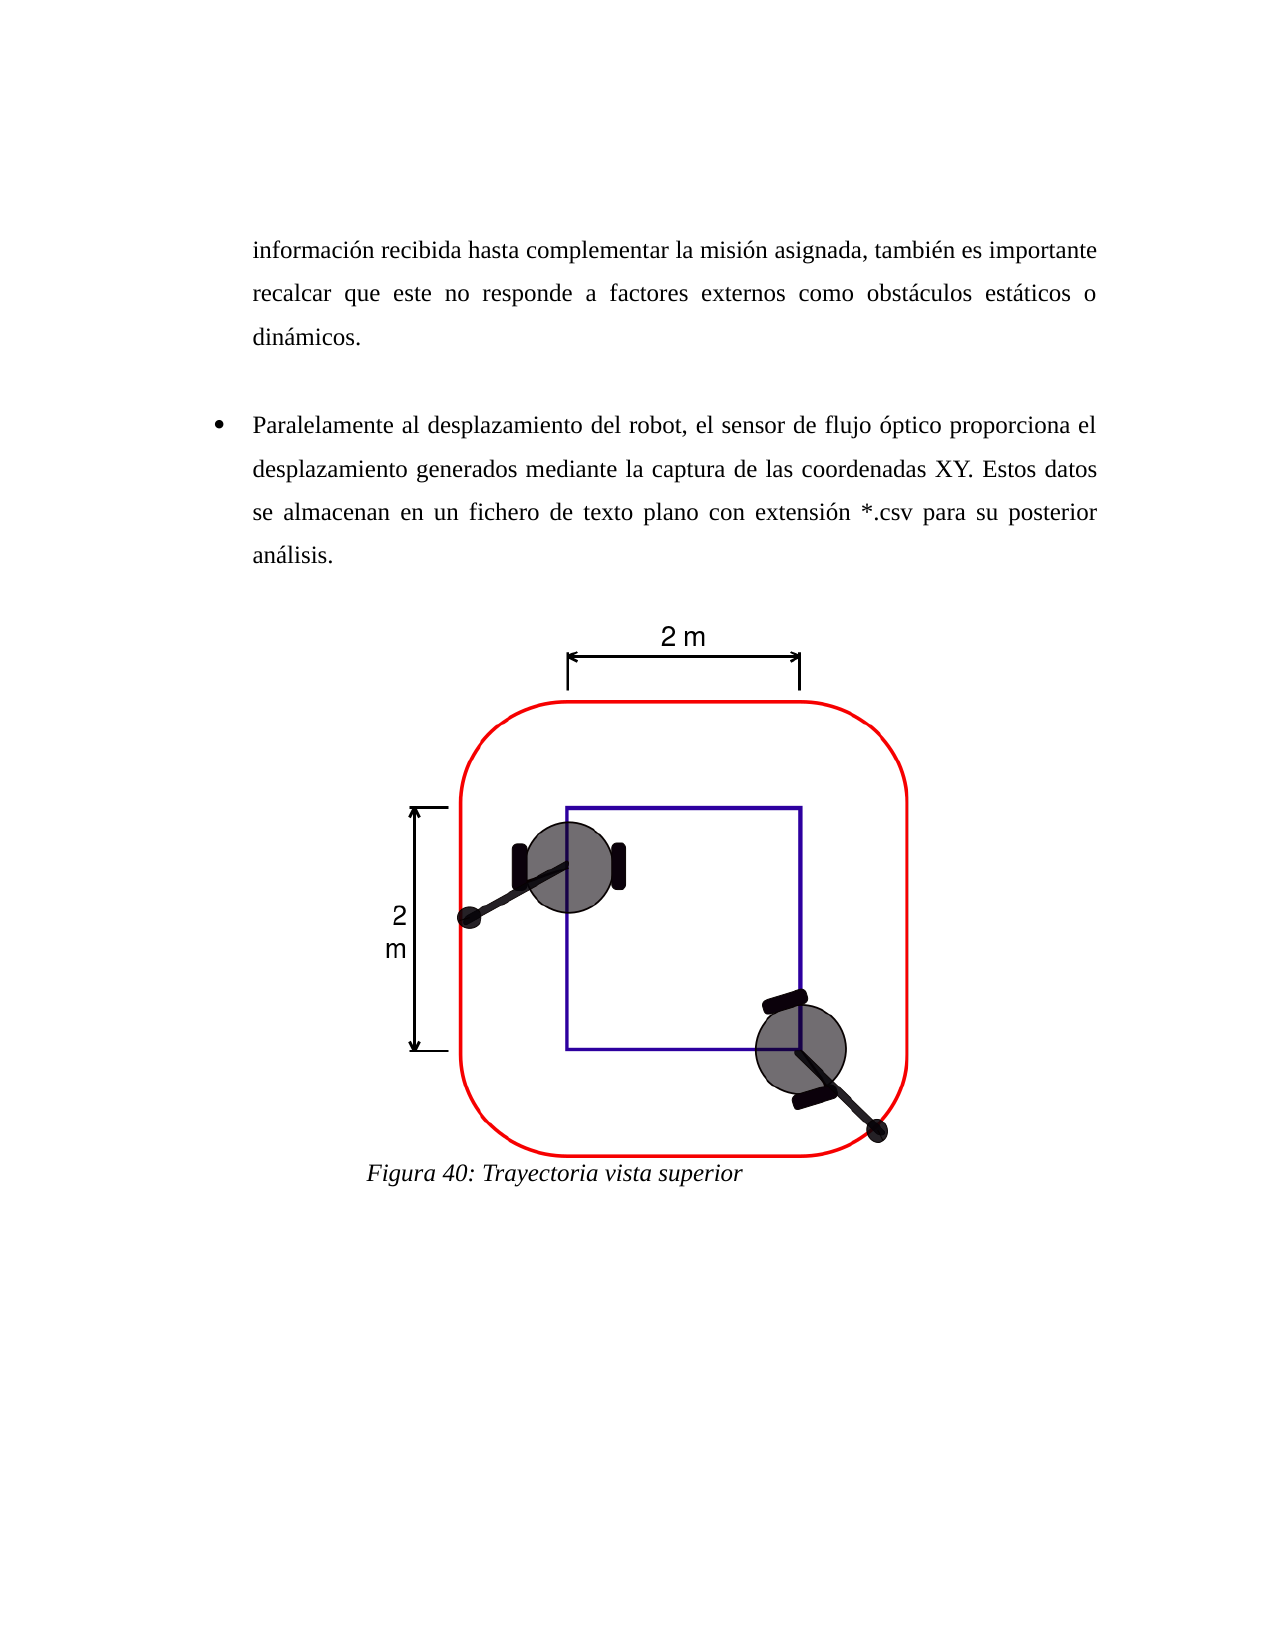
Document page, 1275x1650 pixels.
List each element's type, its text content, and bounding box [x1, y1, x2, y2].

picture [366, 616, 909, 1159]
text Figura 40: Trayectoria vista superior [366, 1159, 908, 1187]
list Paralelamente al desplazamiento del robot, el sensor de flujo óptico proporciona el desplazamiento generados mediante la captura de las coordenadas XY. Estos datos se almacenan en un fichero de texto plano con extensión *.csv para su posterior análisis. [215, 411, 1098, 569]
list información recibida hasta complementar la misión asignada, también es importante recalcar que este no responde a factores externos como obstáculos estáticos o dinámicos. [215, 235, 1098, 350]
